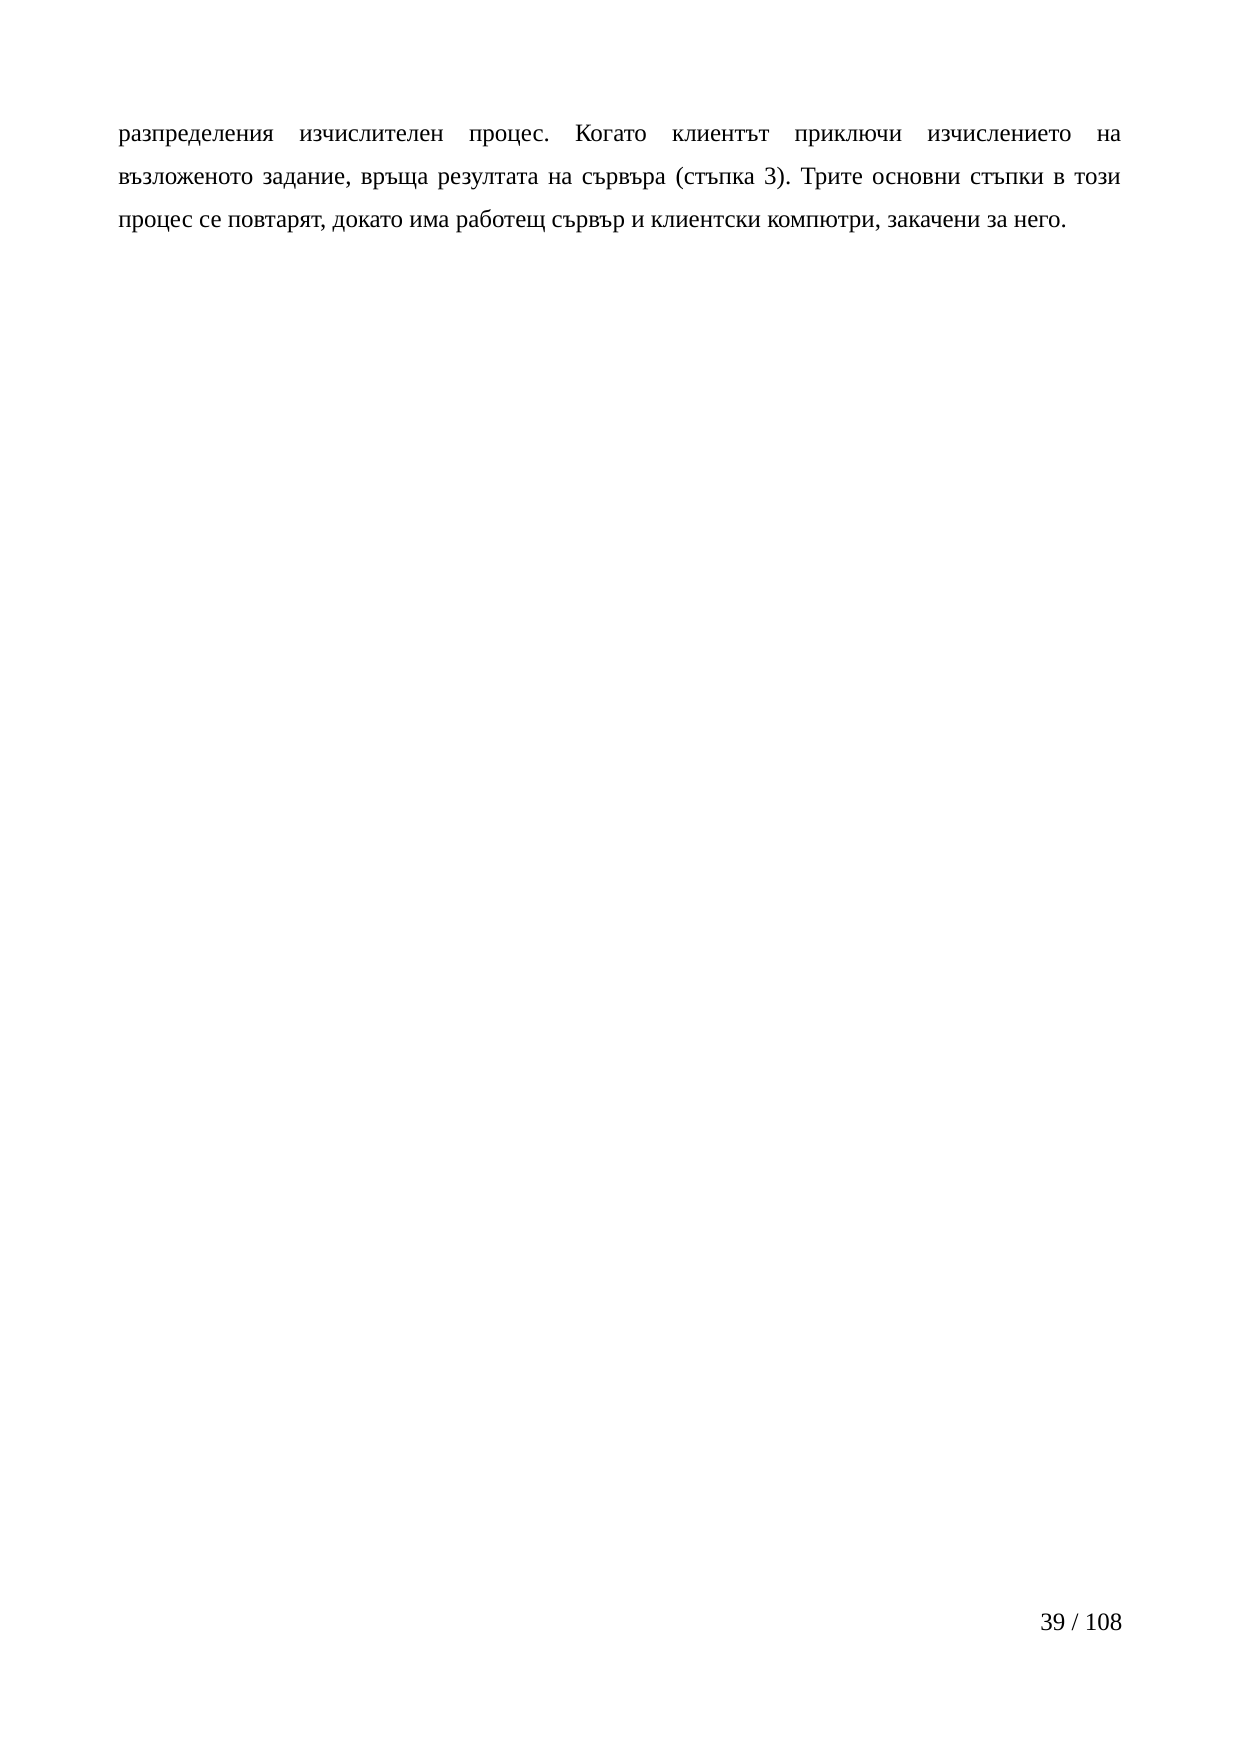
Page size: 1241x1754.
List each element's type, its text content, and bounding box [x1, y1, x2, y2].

text разпределения изчислителен процес. Когато клиентът приключи изчислението на възложеното задание, връща резултата на сървъра (стъпка 3). Трите основни стъпки в този процес се повтарят, докато има работещ сървър и клиентски компютри, закачени за него. [118, 118, 1122, 233]
